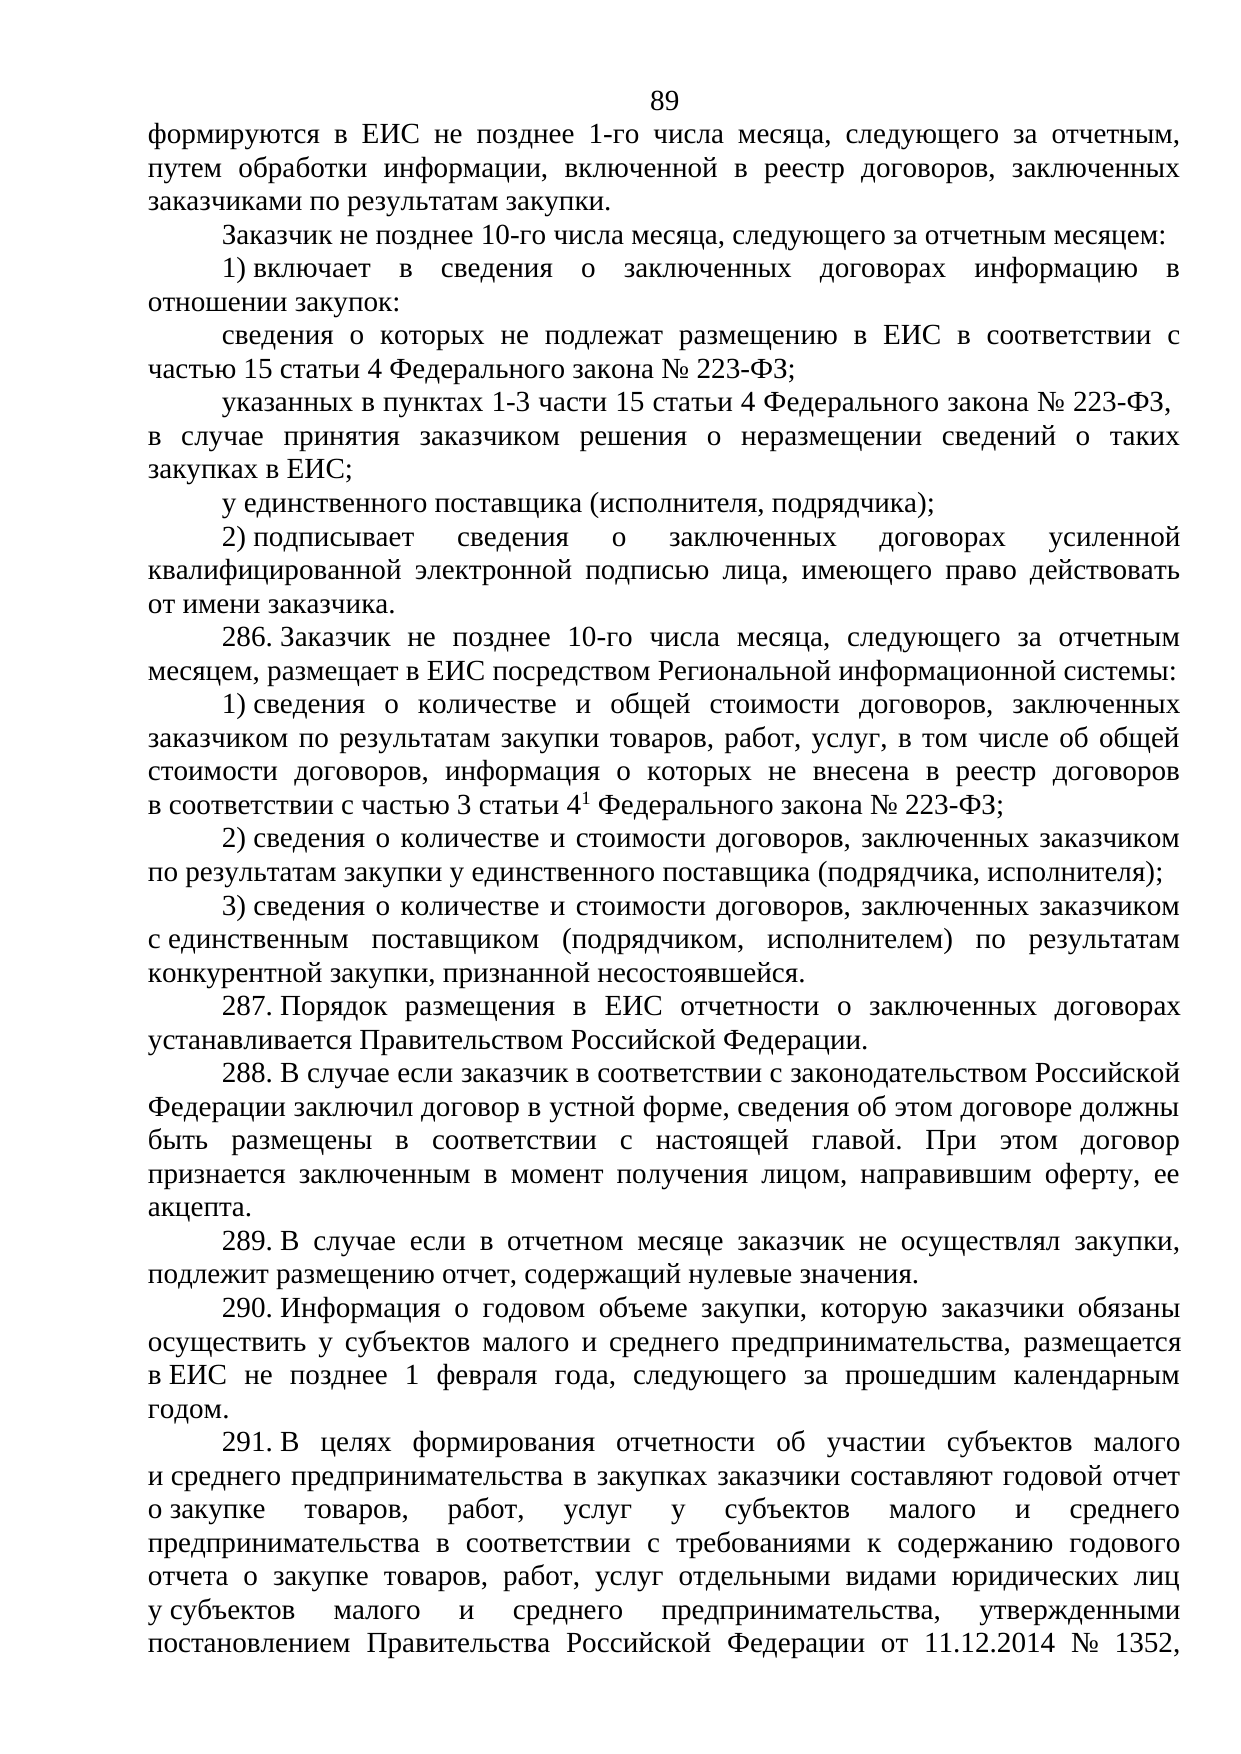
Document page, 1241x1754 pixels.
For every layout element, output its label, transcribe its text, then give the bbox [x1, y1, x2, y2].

text 1) сведения о количестве и общей стоимости договоров, заключенных заказчиком по результатам закупки товаров, работ, услуг, в том числе об общей стоимости договоров, информация о которых не внесена в реестр договоров в соответствии с частью 3 статьи 41 Федерального закона № 223-ФЗ; [148, 686, 1181, 821]
text 289. В случае если в отчетном месяце заказчик не осуществлял закупки, подлежит размещению отчет, содержащий нулевые значения. [148, 1223, 1181, 1290]
text у единственного поставщика (исполнителя, подрядчика); [148, 485, 1181, 519]
text указанных в пунктах 1-3 части 15 статьи 4 Федерального закона № 223-ФЗ, в случае принятия заказчиком решения о неразмещении сведений о таких закупках в ЕИС; [148, 384, 1181, 485]
text 2) подписывает сведения о заключенных договорах усиленной квалифицированной электронной подписью лица, имеющего право действовать от имени заказчика. [148, 519, 1181, 619]
text 291. В целях формирования отчетности об участии субъектов малого и среднего предпринимательства в закупках заказчики составляют годовой отчет о закупке товаров, работ, услуг у субъектов малого и среднего предпринимательства в соответствии с требованиями к содержанию годового отчета о закупке товаров, работ, услуг отдельными видами юридических лиц у субъектов малого и среднего предпринимательства, утвержденными постановлением Правительства Российской Федерации от 11.12.2014 № 1352, [148, 1424, 1181, 1659]
text 286. Заказчик не позднее 10-го числа месяца, следующего за отчетным месяцем, размещает в ЕИС посредством Региональной информационной системы: [148, 619, 1181, 686]
text Заказчик не позднее 10-го числа месяца, следующего за отчетным месяцем: [148, 217, 1181, 250]
text формируются в ЕИС не позднее 1-го числа месяца, следующего за отчетным, путем обработки информации, включенной в реестр договоров, заключенных заказчиками по результатам закупки. [148, 116, 1181, 217]
text 290. Информация о годовом объеме закупки, которую заказчики обязаны осуществить у субъектов малого и среднего предпринимательства, размещается в ЕИС не позднее 1 февраля года, следующего за прошедшим календарным годом. [148, 1290, 1181, 1424]
text 287. Порядок размещения в ЕИС отчетности о заключенных договорах устанавливается Правительством Российской Федерации. [148, 988, 1181, 1055]
text 2) сведения о количестве и стоимости договоров, заключенных заказчиком по результатам закупки у единственного поставщика (подрядчика, исполнителя); [148, 821, 1181, 888]
text 288. В случае если заказчик в соответствии с законодательством Российской Федерации заключил договор в устной форме, сведения об этом договоре должны быть размещены в соответствии с настоящей главой. При этом договор признается заключенным в момент получения лицом, направившим оферту, ее акцепта. [148, 1055, 1181, 1223]
text 1) включает в сведения о заключенных договорах информацию в отношении закупок: [148, 250, 1181, 317]
text 3) сведения о количестве и стоимости договоров, заключенных заказчиком с единственным поставщиком (подрядчиком, исполнителем) по результатам конкурентной закупки, признанной несостоявшейся. [148, 888, 1181, 988]
text сведения о которых не подлежат размещению в ЕИС в соответствии с частью 15 статьи 4 Федерального закона № 223-ФЗ; [148, 317, 1181, 384]
